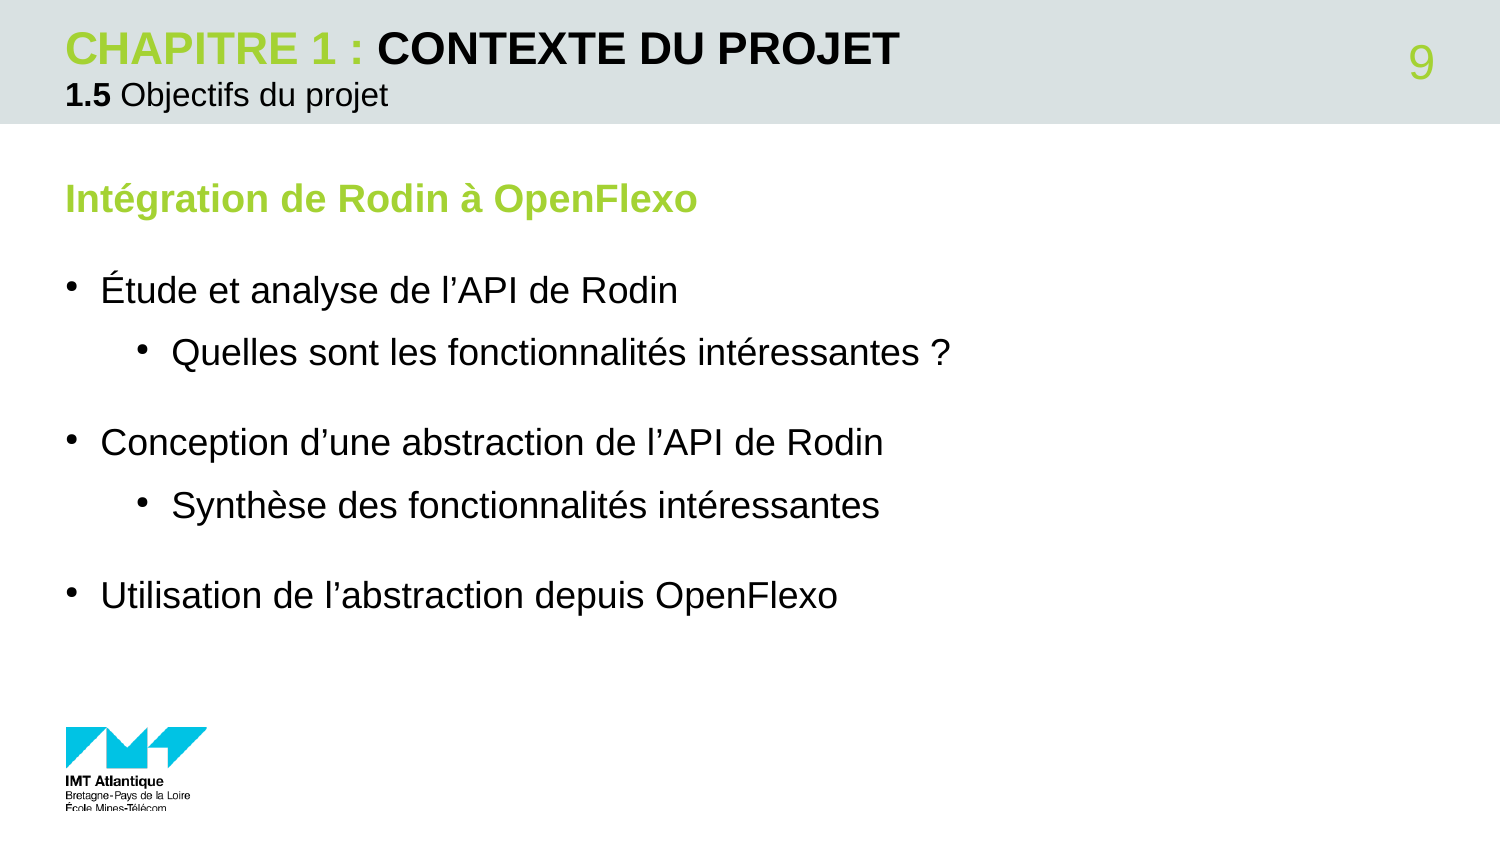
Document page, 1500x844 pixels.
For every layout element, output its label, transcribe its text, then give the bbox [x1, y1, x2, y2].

title CHAPITRE 1 : Contexte du projet [64, 0, 1252, 72]
list 1.5 Objectifs du projet [64, 72, 1252, 118]
slide_number [1251, 35, 1437, 85]
list Intégration de Rodin à OpenFlexo Étude et analyse de l’API de Rodin Quelles sont les fonctionnalités intéressantes ? Conception d’une abstraction de l’API de Rodin Synthèse des fonctionnalités intéressantes Utilisation de l’abstraction depuis OpenFlexo [64, 173, 1437, 715]
